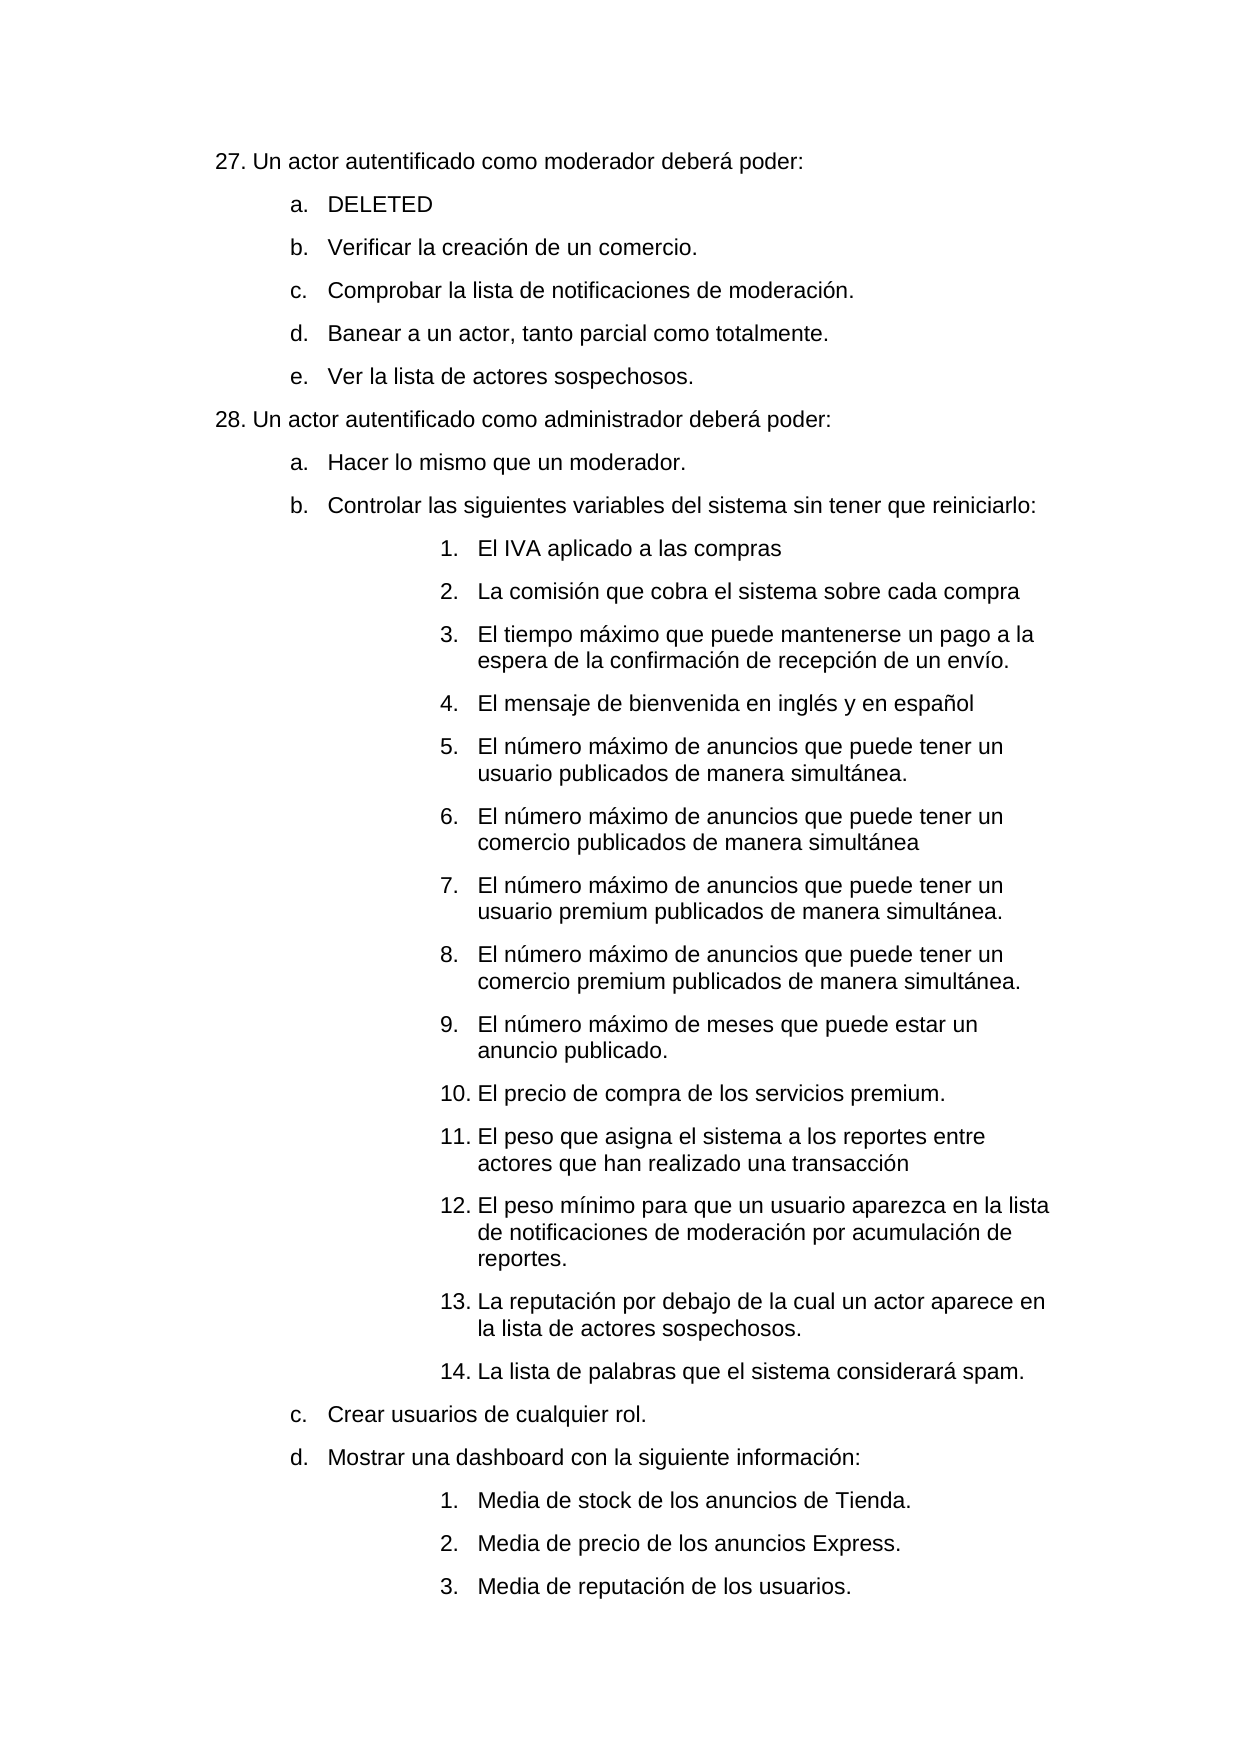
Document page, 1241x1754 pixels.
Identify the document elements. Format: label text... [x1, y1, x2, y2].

list Media de reputación de los usuarios. [440, 1573, 1063, 1599]
list Comprobar la lista de notificaciones de moderación. [290, 277, 1063, 303]
list El IVA aplicado a las compras [440, 535, 1063, 561]
list Media de precio de los anuncios Express. [440, 1530, 1063, 1556]
list El número máximo de anuncios que puede tener un comercio premium publicados de manera simultánea. [440, 941, 1063, 994]
list Media de stock de los anuncios de Tienda. [440, 1487, 1063, 1513]
list El peso mínimo para que un usuario aparezca en la lista de notificaciones de moderación por acumulación de reportes. [440, 1192, 1063, 1272]
list El número máximo de anuncios que puede tener un usuario premium publicados de manera simultánea. [440, 872, 1063, 925]
list El tiempo máximo que puede mantenerse un pago a la espera de la confirmación de recepción de un envío. [440, 621, 1063, 673]
list Un actor autentificado como administrador deberá poder: [215, 406, 1063, 432]
list DELETED [290, 191, 1063, 217]
list El número máximo de anuncios que puede tener un usuario publicados de manera simultánea. [440, 733, 1063, 786]
list El mensaje de bienvenida en inglés y en español [440, 690, 1063, 717]
list Banear a un actor, tanto parcial como totalmente. [290, 320, 1063, 346]
list Verificar la creación de un comercio. [290, 234, 1063, 260]
list Crear usuarios de cualquier rol. [290, 1401, 1063, 1427]
list El número máximo de meses que puede estar un anuncio publicado. [440, 1011, 1063, 1063]
list La comisión que cobra el sistema sobre cada compra [440, 578, 1063, 604]
list La lista de palabras que el sistema considerará spam. [440, 1358, 1063, 1384]
list El número máximo de anuncios que puede tener un comercio publicados de manera simultánea [440, 803, 1063, 855]
list El peso que asigna el sistema a los reportes entre actores que han realizado una transacción [440, 1123, 1063, 1176]
list El precio de compra de los servicios premium. [440, 1080, 1063, 1106]
list Un actor autentificado como moderador deberá poder: [215, 148, 1063, 174]
list Controlar las siguientes variables del sistema sin tener que reiniciarlo: [290, 492, 1063, 518]
list Mostrar una dashboard con la siguiente información: [290, 1444, 1063, 1470]
list Ver la lista de actores sospechosos. [290, 363, 1063, 389]
list Hacer lo mismo que un moderador. [290, 449, 1063, 475]
list La reputación por debajo de la cual un actor aparece en la lista de actores sospechosos. [440, 1288, 1063, 1341]
